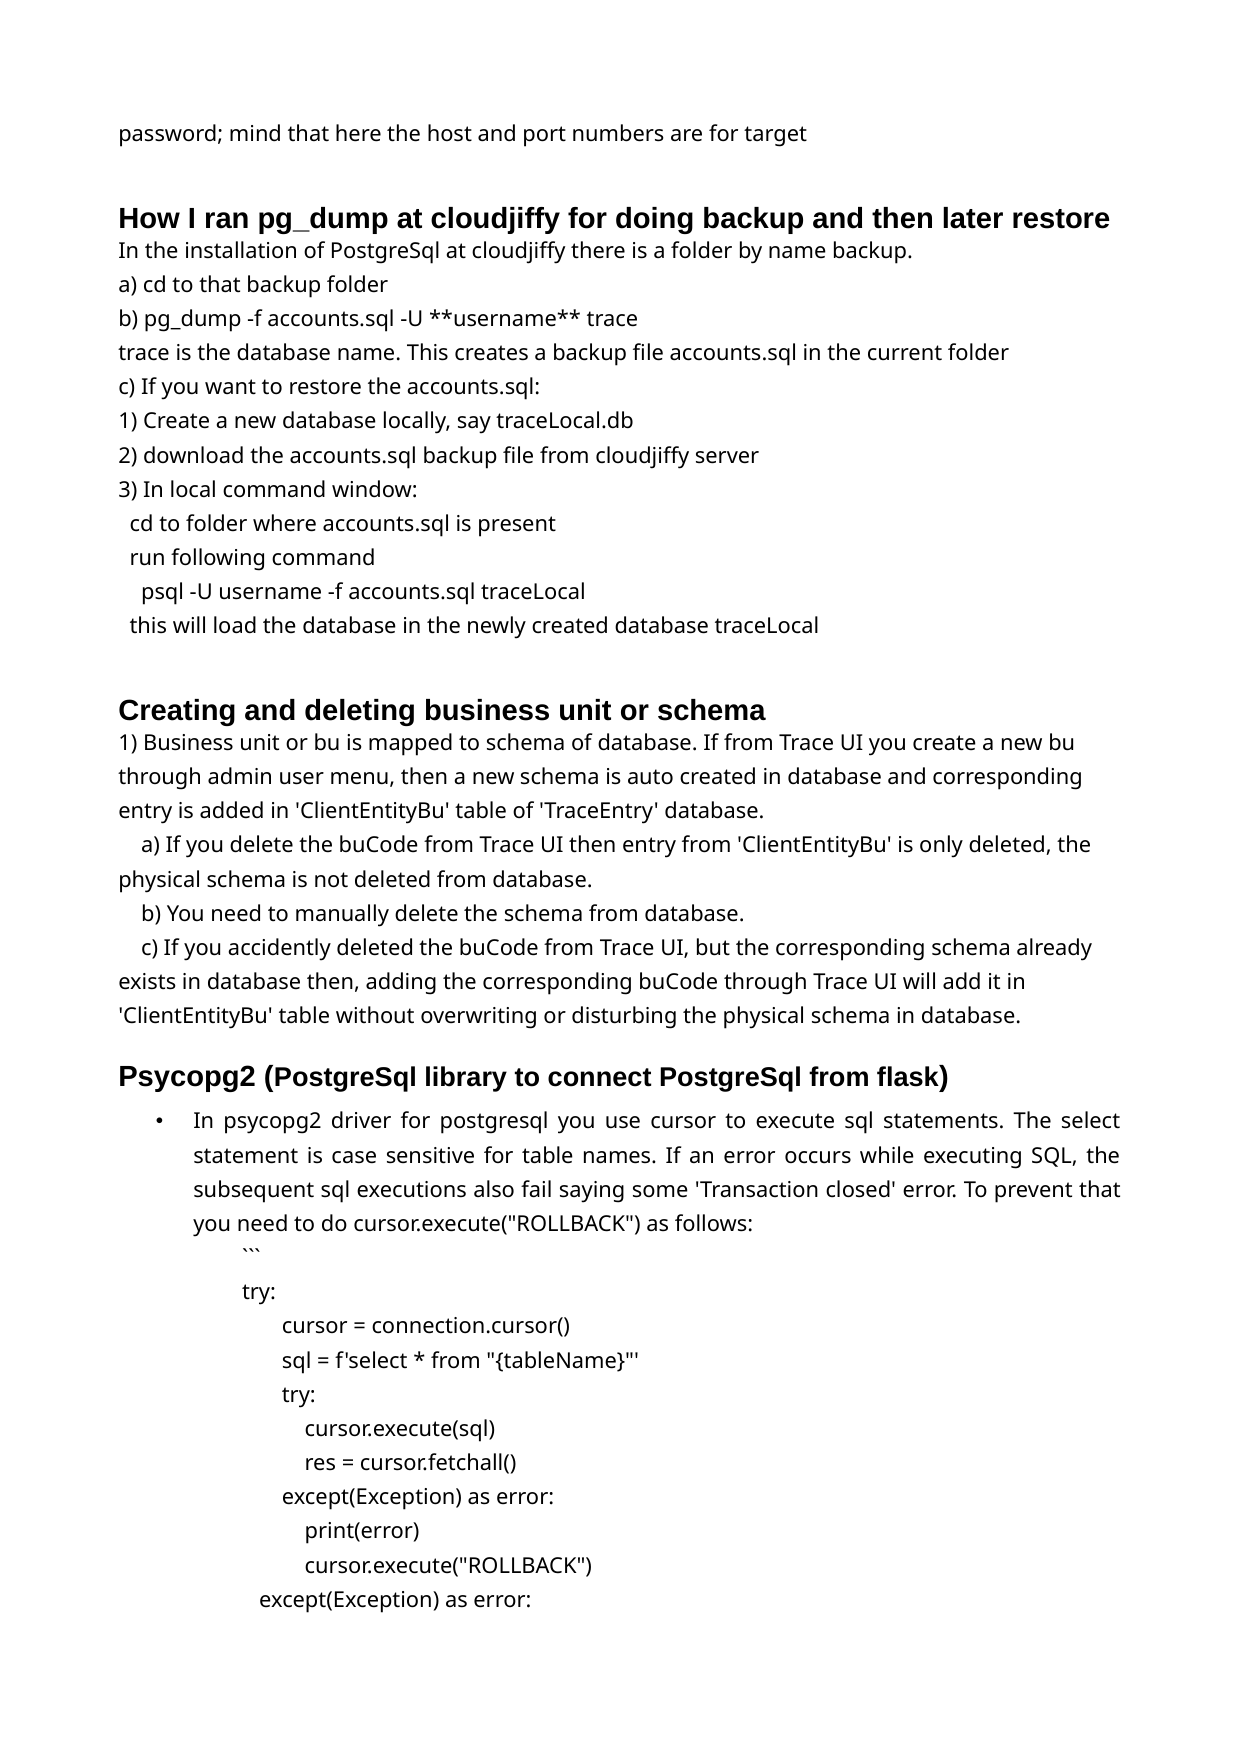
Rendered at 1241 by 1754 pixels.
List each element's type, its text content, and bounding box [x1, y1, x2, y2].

text print(error) [236, 1515, 1122, 1545]
text cursor.execute(sql) [236, 1413, 1122, 1443]
text 3) In local command window: [118, 474, 1122, 503]
text cursor = connection.cursor() [236, 1310, 1122, 1340]
text run following command [118, 542, 1122, 572]
text b) pg_dump -f accounts.sql -U **username** trace [118, 303, 1122, 333]
text try: [236, 1379, 1122, 1408]
text a) If you delete the buCode from Trace UI then entry from 'ClientEntityBu' is only deleted, the physical schema is not deleted from database. [118, 829, 1122, 893]
text password; mind that here the host and port numbers are for target [118, 118, 1122, 148]
text sql = f'select * from "{tableName}"' [236, 1344, 1122, 1374]
text 1) Business unit or bu is mapped to schema of database. If from Trace UI you create a new bu through admin user menu, then a new schema is auto created in database and corresponding entry is added in 'ClientEntityBu' table of 'TraceEntry' database. [118, 727, 1122, 825]
text cursor.execute("ROLLBACK") [236, 1549, 1122, 1579]
text trace is the database name. This creates a backup file accounts.sql in the current folder [118, 337, 1122, 367]
text cd to folder where accounts.sql is present [118, 508, 1122, 538]
text res = cursor.fetchall() [236, 1447, 1122, 1477]
text a) cd to that backup folder [118, 269, 1122, 298]
text this will load the database in the newly created database traceLocal [118, 610, 1122, 640]
text 1) Create a new database locally, say traceLocal.db [118, 405, 1122, 435]
subtitle How I ran pg_dump at cloudjiffy for doing backup and then later restore [118, 201, 1122, 234]
text ``` [236, 1242, 1122, 1272]
subtitle Creating and deleting business unit or schema [118, 693, 1122, 727]
text try: [236, 1276, 1122, 1306]
text b) You need to manually delete the schema from database. [118, 898, 1122, 927]
text In the installation of PostgreSql at cloudjiffy there is a folder by name backup. [118, 234, 1122, 264]
text 2) download the accounts.sql backup file from cloudjiffy server [118, 439, 1122, 469]
text except(Exception) as error: [236, 1584, 1122, 1613]
text except(Exception) as error: [236, 1481, 1122, 1511]
text c) If you want to restore the accounts.sql: [118, 371, 1122, 401]
text c) If you accidently deleted the buCode from Trace UI, but the corresponding schema already exists in database then, adding the corresponding buCode through Trace UI will add it in 'ClientEntityBu' table without overwriting or disturbing the physical schema in database. [118, 932, 1122, 1030]
list In psycopg2 driver for postgresql you use cursor to execute sql statements. The select statement is case sensitive for table names. If an error occurs while executing SQL, the subsequent sql executions also fail saying some 'Transaction closed' error. To prevent that you need to do cursor.execute("ROLLBACK") as follows: [156, 1105, 1122, 1238]
subtitle Psycopg2 (PostgreSql library to connect PostgreSql from flask) [118, 1059, 1122, 1093]
text psql -U username -f accounts.sql traceLocal [118, 576, 1122, 606]
